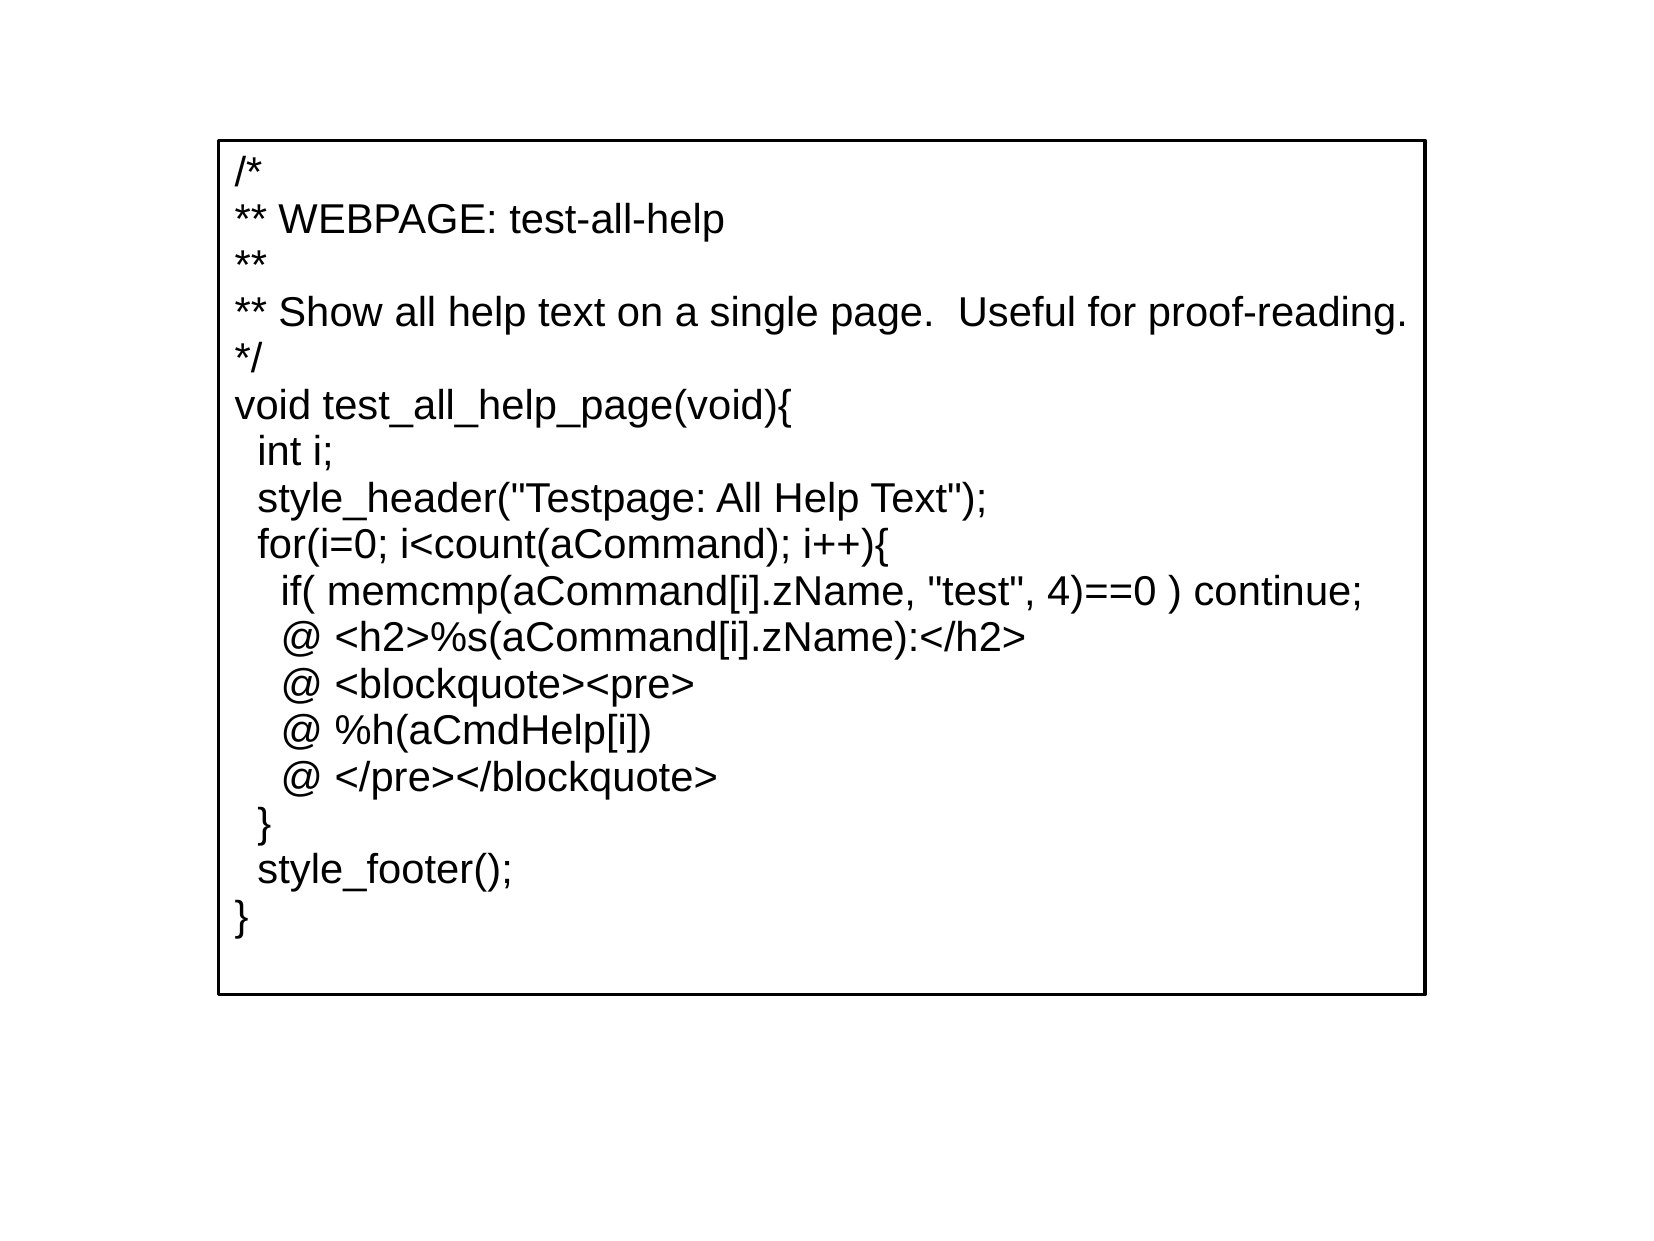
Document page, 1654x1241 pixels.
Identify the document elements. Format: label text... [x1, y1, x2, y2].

text_box /* ** WEBPAGE: test-all-help ** ** Show all help text on a single page. Useful for proof-reading. */ void test_all_help_page(void){ int i; style_header("Testpage: All Help Text"); for(i=0; i<count(aCommand); i++){ if( memcmp(aCommand[i].zName, "test", 4)==0 ) continue; @ <h2>%s(aCommand[i].zName):</h2> @ <blockquote><pre> @ %h(aCmdHelp[i]) @ </pre></blockquote> } style_footer(); } [218, 140, 1426, 995]
